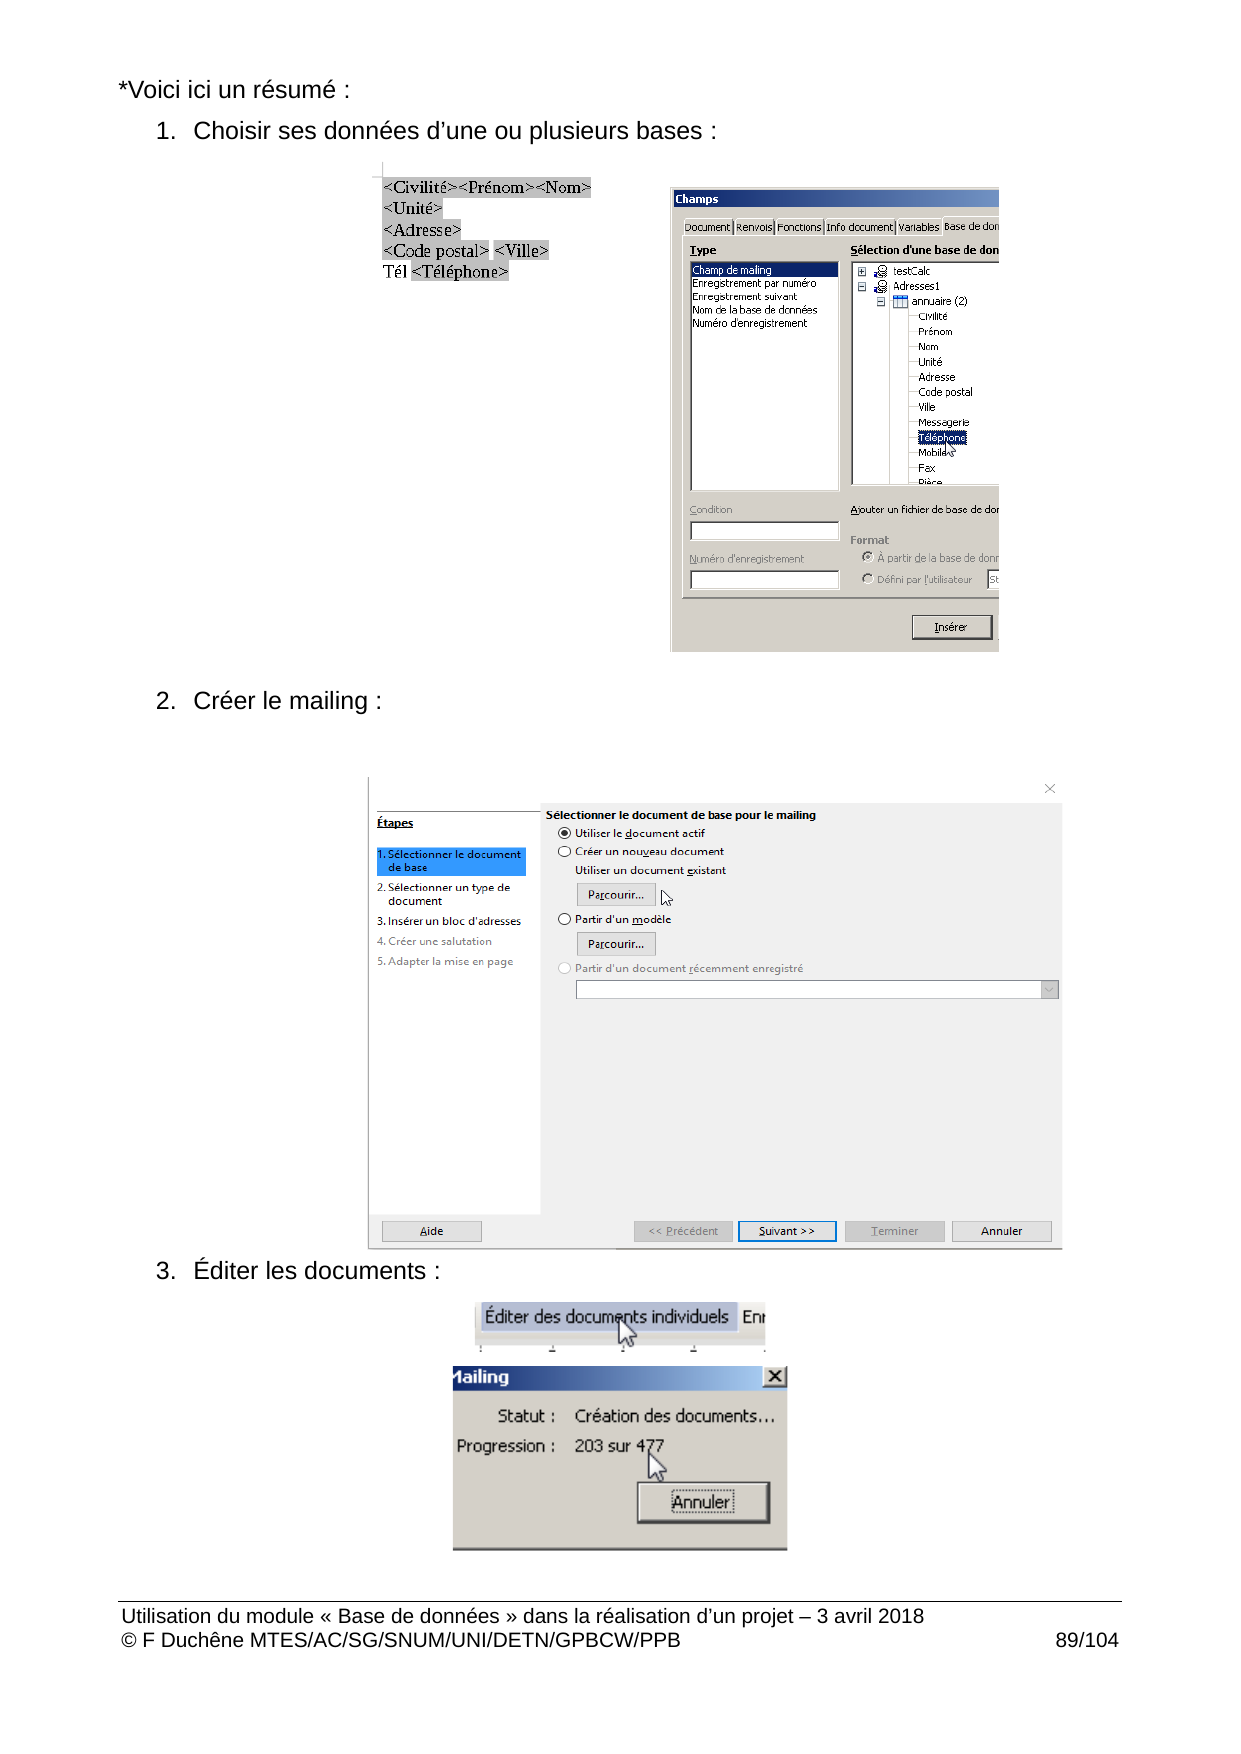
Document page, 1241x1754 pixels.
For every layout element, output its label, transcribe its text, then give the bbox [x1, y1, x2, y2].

picture [474, 1302, 766, 1352]
picture [367, 777, 1063, 1250]
text *Voici ici un résumé : [118, 75, 1122, 104]
picture [372, 153, 999, 652]
list Éditer les documents : [156, 1256, 1122, 1285]
picture [452, 1366, 788, 1554]
list Créer le mailing : [156, 686, 1122, 715]
list Choisir ses données d’une ou plusieurs bases : [156, 116, 1122, 145]
